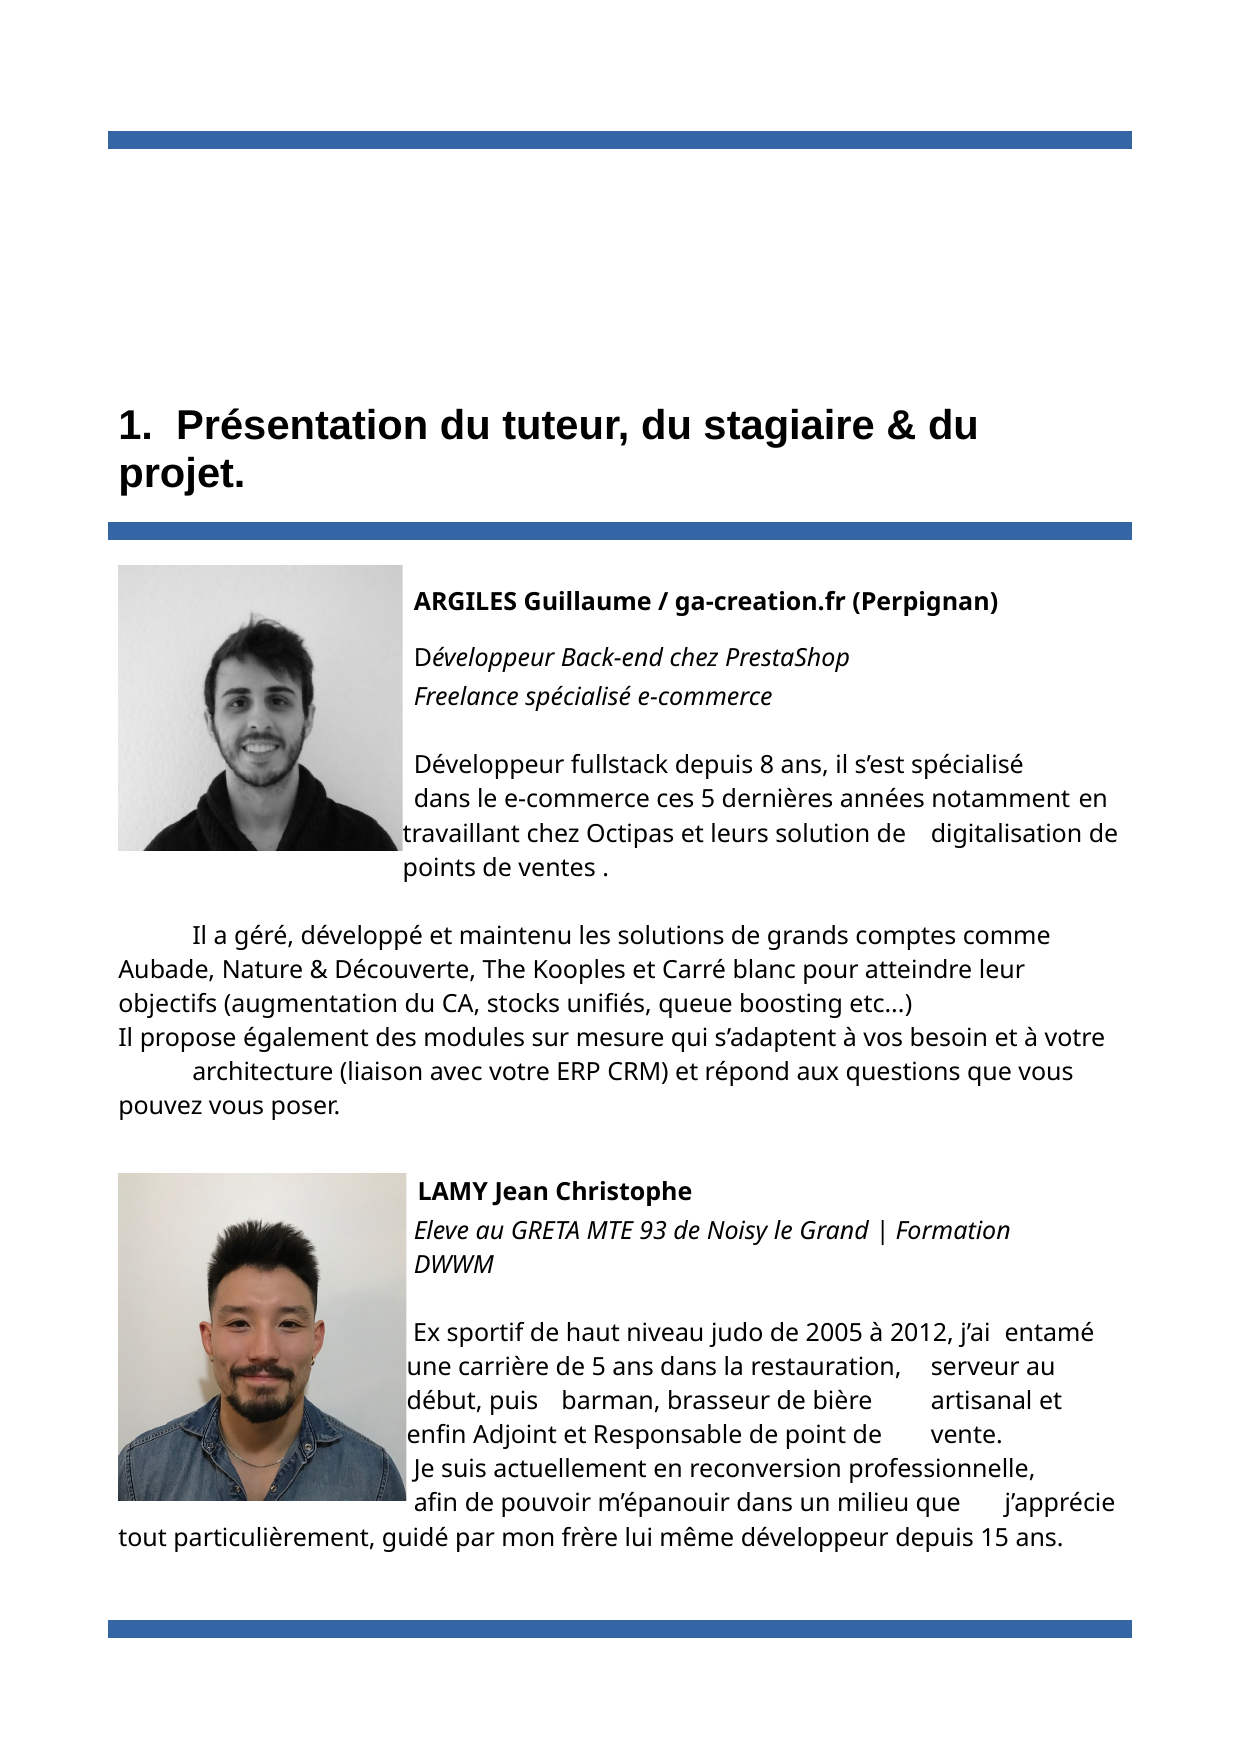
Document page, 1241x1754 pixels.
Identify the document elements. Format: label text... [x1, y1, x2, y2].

subtitle 1. Présentation du tuteur, du stagiaire & du projet. [118, 400, 1122, 496]
text LAMY Jean Christophe [118, 1156, 1122, 1213]
text Il a géré, développé et maintenu les solutions de grands comptes comme Aubade, Nature & Découverte, The Kooples et Carré blanc pour atteindre leur objectifs (augmentation du CA, stocks unifiés, queue boosting etc...) [118, 917, 1122, 1019]
text Ex sportif de haut niveau judo de 2005 à 2012, j’ai entamé une carrière de 5 ans dans la restauration, serveur au début, puis barman, brasseur de bière artisanal et enfin Adjoint et Responsable de point de vente. [407, 1315, 1122, 1451]
picture [118, 565, 403, 851]
picture [118, 1173, 407, 1501]
text Développeur Back-end chez PrestaShop [403, 622, 1122, 679]
text Je suis actuellement en reconversion professionnelle, afin de pouvoir m’épanouir dans un milieu que j’apprécie tout particulièrement, guidé par mon frère lui même développeur depuis 15 ans. [118, 1451, 1122, 1553]
text ARGILES Guillaume / ga-creation.fr (Perpignan) [118, 540, 1122, 622]
text Développeur fullstack depuis 8 ans, il s’est spécialisé dans le e-commerce ces 5 dernières années notamment en travaillant chez Octipas et leurs solution de digitalisation de points de ventes . [118, 747, 1122, 883]
text Il propose également des modules sur mesure qui s’adaptent à vos besoin et à votre architecture (liaison avec votre ERP CRM) et répond aux questions que vous pouvez vous poser. [118, 1019, 1122, 1122]
text Eleve au GRETA MTE 93 de Noisy le Grand | Formation DWWM [407, 1213, 1122, 1281]
text [118, 509, 1122, 522]
text Freelance spécialisé e-commerce [403, 679, 1122, 713]
